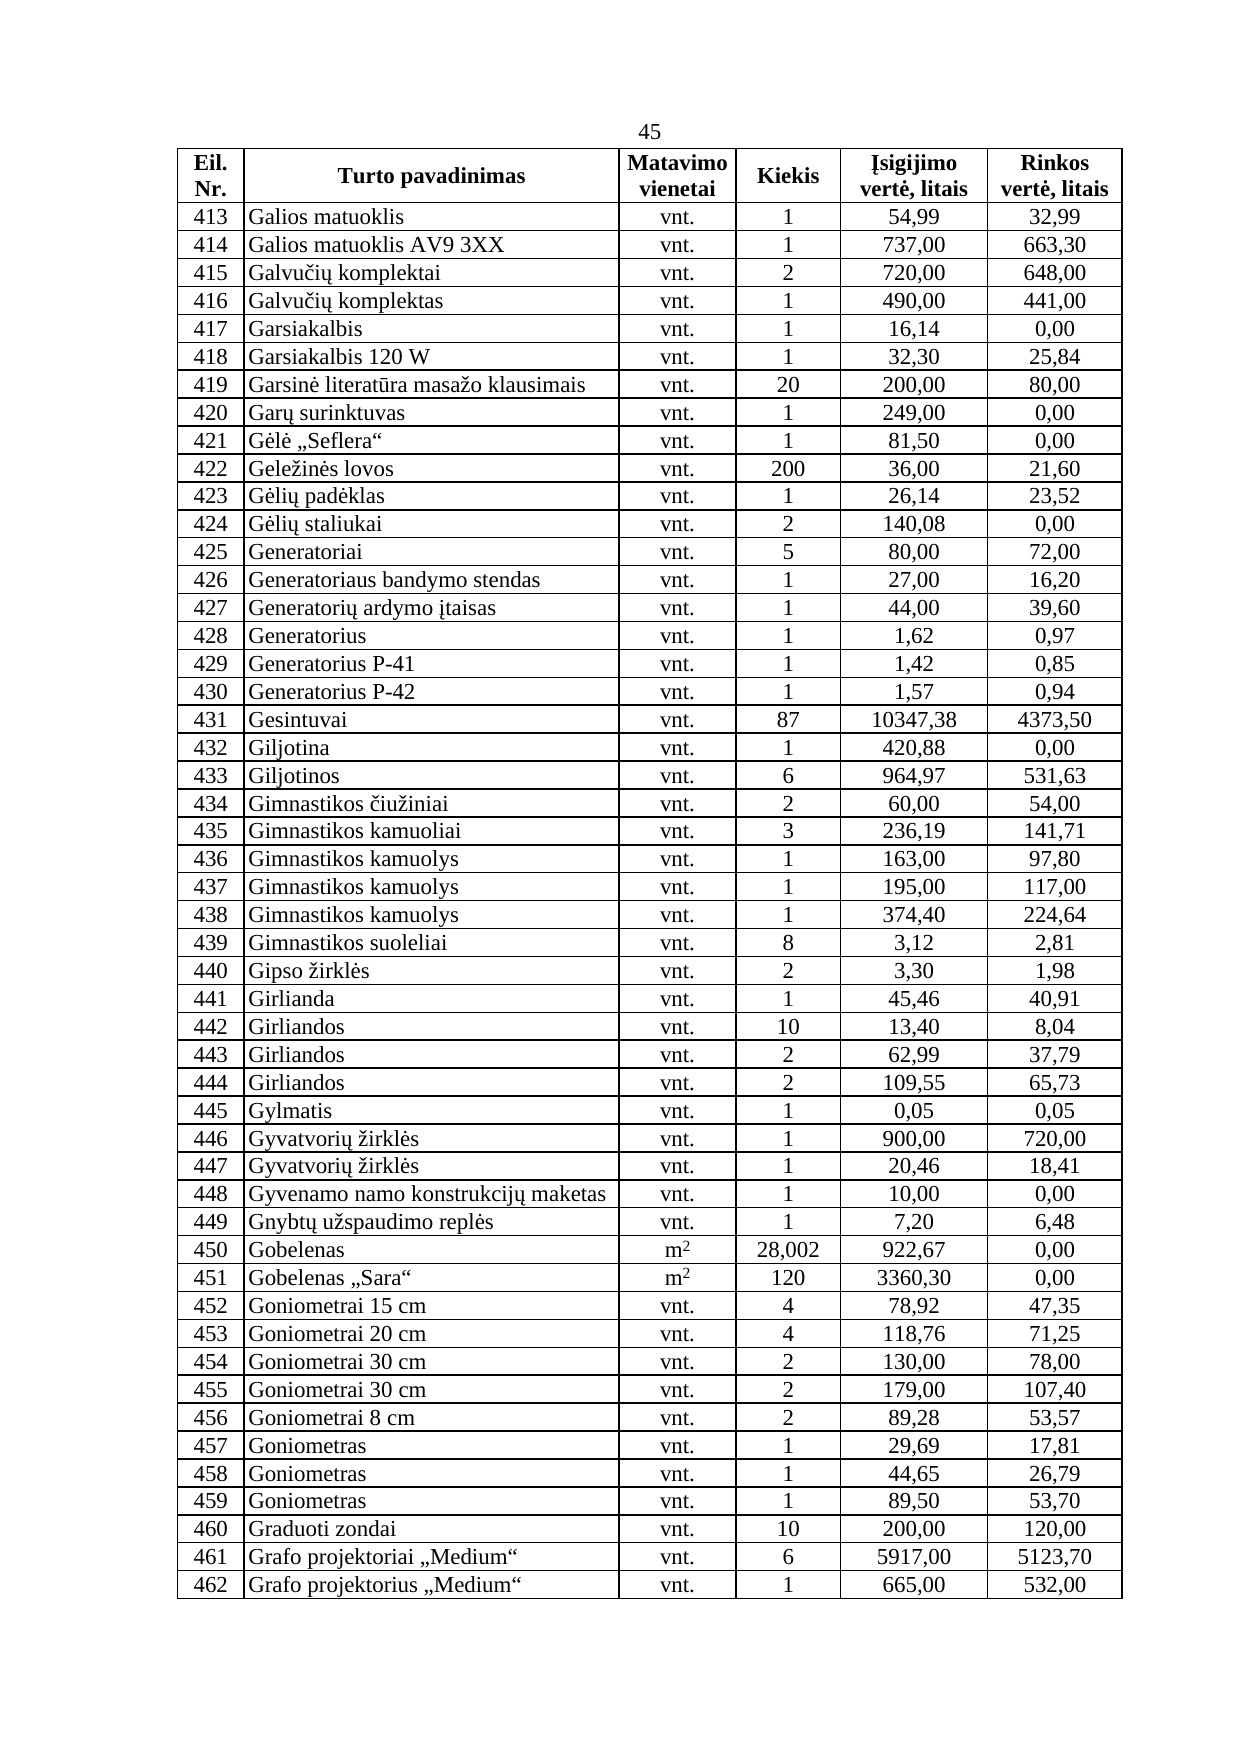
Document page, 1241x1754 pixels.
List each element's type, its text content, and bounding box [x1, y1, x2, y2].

table_cell 1 [737, 1432, 840, 1458]
table_cell 1 [737, 1181, 840, 1207]
table_cell 1 [737, 287, 840, 313]
table_cell 1 [737, 427, 840, 453]
table_cell 140,08 [841, 511, 987, 537]
table_cell vnt. [620, 650, 735, 676]
table_cell 195,00 [841, 873, 987, 900]
table_cell 454 [178, 1348, 243, 1374]
table_cell 457 [178, 1432, 243, 1458]
table_cell Gipso žirklės [245, 957, 618, 983]
table_cell 10 [737, 1516, 840, 1542]
table_cell 78,00 [988, 1348, 1121, 1374]
table_cell vnt. [620, 427, 735, 453]
table_cell 0,00 [988, 427, 1121, 453]
table_cell 425 [178, 538, 243, 565]
table_cell Galvučių komplektas [245, 287, 618, 313]
table_cell 3,12 [841, 929, 987, 956]
table_cell 53,57 [988, 1404, 1121, 1430]
table_cell 117,00 [988, 873, 1121, 900]
table_cell Gobelenas „Sara“ [245, 1264, 618, 1291]
table_cell 1 [737, 343, 840, 369]
table_cell 1 [737, 483, 840, 509]
table_cell vnt. [620, 1292, 735, 1318]
table_cell 120 [737, 1264, 840, 1291]
table_cell 2 [737, 790, 840, 816]
table_cell vnt. [620, 231, 735, 258]
table_cell m2 [620, 1264, 735, 1291]
table_cell vnt. [620, 1013, 735, 1039]
table_cell Gesintuvai [245, 706, 618, 732]
table_cell 130,00 [841, 1348, 987, 1374]
table_cell 1,62 [841, 622, 987, 648]
table_cell 435 [178, 818, 243, 844]
table_cell 80,00 [841, 538, 987, 565]
table_cell 1 [737, 203, 840, 230]
table_cell vnt. [620, 594, 735, 621]
table_cell 10 [737, 1013, 840, 1039]
table_cell vnt. [620, 1516, 735, 1542]
table_cell Garsiakalbis 120 W [245, 343, 618, 369]
table_cell 432 [178, 734, 243, 760]
table_header Kiekis [737, 149, 840, 202]
table_cell vnt. [620, 1097, 735, 1123]
table_cell Gobelenas [245, 1236, 618, 1263]
table_cell 922,67 [841, 1236, 987, 1263]
table_cell 1 [737, 678, 840, 704]
table_cell 28,002 [737, 1236, 840, 1263]
table_cell 720,00 [988, 1125, 1121, 1151]
table_cell Giljotina [245, 734, 618, 760]
table_cell 532,00 [988, 1571, 1121, 1598]
table_cell Generatorius P-42 [245, 678, 618, 704]
table_cell vnt. [620, 1488, 735, 1514]
table_cell 6 [737, 762, 840, 788]
table_cell 453 [178, 1320, 243, 1346]
table_cell 26,14 [841, 483, 987, 509]
table_cell vnt. [620, 1069, 735, 1095]
table_cell 443 [178, 1041, 243, 1067]
table_cell 419 [178, 371, 243, 397]
table_cell 7,20 [841, 1208, 987, 1235]
table_cell 249,00 [841, 399, 987, 425]
table_cell Giljotinos [245, 762, 618, 788]
table_cell 1 [737, 566, 840, 593]
table_cell 490,00 [841, 287, 987, 313]
table_cell 2 [737, 1348, 840, 1374]
table_cell 455 [178, 1376, 243, 1402]
table_cell Gėlių staliukai [245, 511, 618, 537]
table_cell 32,30 [841, 343, 987, 369]
table_cell 447 [178, 1153, 243, 1179]
table_cell 415 [178, 259, 243, 286]
table_cell vnt. [620, 706, 735, 732]
table_cell 423 [178, 483, 243, 509]
table_cell 1,42 [841, 650, 987, 676]
table_cell 438 [178, 901, 243, 928]
table_cell Gyvatvorių žirklės [245, 1125, 618, 1151]
table_cell 224,64 [988, 901, 1121, 928]
table_cell 737,00 [841, 231, 987, 258]
table_cell vnt. [620, 1348, 735, 1374]
table_cell 32,99 [988, 203, 1121, 230]
table_cell 13,40 [841, 1013, 987, 1039]
table_cell 25,84 [988, 343, 1121, 369]
table_cell 1,57 [841, 678, 987, 704]
table_cell 89,28 [841, 1404, 987, 1430]
table_cell 0,00 [988, 315, 1121, 341]
table_cell 0,05 [841, 1097, 987, 1123]
table_cell 421 [178, 427, 243, 453]
table_header Rinkos vertė, litais [988, 149, 1121, 202]
table_cell Gimnastikos čiužiniai [245, 790, 618, 816]
table_cell 4 [737, 1320, 840, 1346]
table_cell Generatoriai [245, 538, 618, 565]
table_cell Generatorius P-41 [245, 650, 618, 676]
table_cell Gylmatis [245, 1097, 618, 1123]
table_cell 72,00 [988, 538, 1121, 565]
table_cell 8,04 [988, 1013, 1121, 1039]
table_cell Garų surinktuvas [245, 399, 618, 425]
table_cell vnt. [620, 1404, 735, 1430]
table_cell Girliandos [245, 1069, 618, 1095]
table_cell 16,20 [988, 566, 1121, 593]
table_cell 120,00 [988, 1516, 1121, 1542]
table_cell 8 [737, 929, 840, 956]
table_cell 1 [737, 231, 840, 258]
table_cell 422 [178, 455, 243, 481]
table_cell 0,00 [988, 1181, 1121, 1207]
table_cell 18,41 [988, 1153, 1121, 1179]
table_cell 420,88 [841, 734, 987, 760]
table_cell 3 [737, 818, 840, 844]
table_cell 451 [178, 1264, 243, 1291]
table_cell 3,30 [841, 957, 987, 983]
table_cell 1 [737, 1488, 840, 1514]
table_cell 720,00 [841, 259, 987, 286]
table_cell 0,97 [988, 622, 1121, 648]
table_cell 1,98 [988, 957, 1121, 983]
table_cell Geležinės lovos [245, 455, 618, 481]
table_cell 428 [178, 622, 243, 648]
table_cell 1 [737, 901, 840, 928]
table_cell vnt. [620, 483, 735, 509]
table_cell 442 [178, 1013, 243, 1039]
table_cell 6,48 [988, 1208, 1121, 1235]
table_cell 2 [737, 957, 840, 983]
table_cell 414 [178, 231, 243, 258]
table_cell 20,46 [841, 1153, 987, 1179]
table_cell vnt. [620, 1125, 735, 1151]
table_cell 460 [178, 1516, 243, 1542]
table_cell 0,05 [988, 1097, 1121, 1123]
table_cell 2 [737, 1376, 840, 1402]
table_cell 461 [178, 1543, 243, 1570]
table_cell vnt. [620, 1153, 735, 1179]
table_cell 2 [737, 1404, 840, 1430]
table_cell 40,91 [988, 985, 1121, 1011]
table_cell Goniometrai 8 cm [245, 1404, 618, 1430]
table_cell 0,00 [988, 1264, 1121, 1291]
table_cell vnt. [620, 203, 735, 230]
table_cell 29,69 [841, 1432, 987, 1458]
table_cell 87 [737, 706, 840, 732]
table_header Matavimo vienetai [620, 149, 735, 202]
table_cell 5917,00 [841, 1543, 987, 1570]
table_cell 416 [178, 287, 243, 313]
table_cell Gimnastikos kamuolys [245, 873, 618, 900]
table_cell Gimnastikos kamuolys [245, 901, 618, 928]
table_cell 431 [178, 706, 243, 732]
table_cell 448 [178, 1181, 243, 1207]
table_cell 1 [737, 622, 840, 648]
table_cell vnt. [620, 762, 735, 788]
table_cell vnt. [620, 818, 735, 844]
table_cell 236,19 [841, 818, 987, 844]
table_cell 26,79 [988, 1460, 1121, 1486]
table_cell vnt. [620, 343, 735, 369]
table_cell vnt. [620, 1041, 735, 1067]
table_cell 445 [178, 1097, 243, 1123]
table_cell Galios matuoklis [245, 203, 618, 230]
table_cell 424 [178, 511, 243, 537]
table_cell 1 [737, 1571, 840, 1598]
table_cell 200 [737, 455, 840, 481]
table_cell vnt. [620, 371, 735, 397]
table_header Įsigijimo vertė, litais [841, 149, 987, 202]
table_cell 37,79 [988, 1041, 1121, 1067]
table_cell vnt. [620, 1208, 735, 1235]
table_cell 441 [178, 985, 243, 1011]
table_cell 17,81 [988, 1432, 1121, 1458]
table_cell 47,35 [988, 1292, 1121, 1318]
table_cell 44,65 [841, 1460, 987, 1486]
table_cell 450 [178, 1236, 243, 1263]
table_cell Grafo projektoriai „Medium“ [245, 1543, 618, 1570]
table_cell 449 [178, 1208, 243, 1235]
table_cell 456 [178, 1404, 243, 1430]
table_cell 0,00 [988, 1236, 1121, 1263]
table_cell Generatoriaus bandymo stendas [245, 566, 618, 593]
table_cell 531,63 [988, 762, 1121, 788]
table_cell 78,92 [841, 1292, 987, 1318]
table_cell 4373,50 [988, 706, 1121, 732]
table_cell Goniometras [245, 1432, 618, 1458]
table_cell Girliandos [245, 1013, 618, 1039]
table_cell 97,80 [988, 846, 1121, 872]
table_cell 200,00 [841, 1516, 987, 1542]
table_cell Girliandos [245, 1041, 618, 1067]
table_cell 27,00 [841, 566, 987, 593]
table_cell 4 [737, 1292, 840, 1318]
table_cell Goniometrai 20 cm [245, 1320, 618, 1346]
table_cell 1 [737, 846, 840, 872]
table_cell 16,14 [841, 315, 987, 341]
table_cell vnt. [620, 901, 735, 928]
table_cell 1 [737, 1125, 840, 1151]
table_cell Galios matuoklis AV9 3XX [245, 231, 618, 258]
table_cell vnt. [620, 678, 735, 704]
table_cell vnt. [620, 1543, 735, 1570]
table_cell 413 [178, 203, 243, 230]
table_cell 458 [178, 1460, 243, 1486]
table_cell 452 [178, 1292, 243, 1318]
table_cell 54,00 [988, 790, 1121, 816]
table_cell vnt. [620, 734, 735, 760]
table_cell Generatorių ardymo įtaisas [245, 594, 618, 621]
table_cell Grafo projektorius „Medium“ [245, 1571, 618, 1598]
table_cell 81,50 [841, 427, 987, 453]
table_cell vnt. [620, 1181, 735, 1207]
table_cell 6 [737, 1543, 840, 1570]
table_cell 118,76 [841, 1320, 987, 1346]
table_cell 462 [178, 1571, 243, 1598]
table_cell Goniometrai 30 cm [245, 1348, 618, 1374]
table_cell 2 [737, 511, 840, 537]
table_cell 426 [178, 566, 243, 593]
table_cell vnt. [620, 1571, 735, 1598]
table_cell vnt. [620, 566, 735, 593]
table_cell Gyvenamo namo konstrukcijų maketas [245, 1181, 618, 1207]
table_cell 900,00 [841, 1125, 987, 1151]
table_cell 1 [737, 1460, 840, 1486]
table_cell 39,60 [988, 594, 1121, 621]
table_cell vnt. [620, 315, 735, 341]
table_cell 109,55 [841, 1069, 987, 1095]
table_cell 427 [178, 594, 243, 621]
table_cell 1 [737, 1208, 840, 1235]
table_cell 2 [737, 1069, 840, 1095]
table_cell 89,50 [841, 1488, 987, 1514]
table_cell 430 [178, 678, 243, 704]
table_cell 53,70 [988, 1488, 1121, 1514]
table_cell 200,00 [841, 371, 987, 397]
table_cell 10347,38 [841, 706, 987, 732]
table_cell 446 [178, 1125, 243, 1151]
table_cell 665,00 [841, 1571, 987, 1598]
table_cell 648,00 [988, 259, 1121, 286]
table_cell vnt. [620, 873, 735, 900]
table_cell 1 [737, 650, 840, 676]
table_cell 3360,30 [841, 1264, 987, 1291]
table_cell 65,73 [988, 1069, 1121, 1095]
table_cell 5 [737, 538, 840, 565]
table_cell Galvučių komplektai [245, 259, 618, 286]
table_cell Garsinė literatūra masažo klausimais [245, 371, 618, 397]
table_cell 2 [737, 259, 840, 286]
table_cell vnt. [620, 846, 735, 872]
table_cell 54,99 [841, 203, 987, 230]
table_cell 459 [178, 1488, 243, 1514]
table_cell Goniometrai 15 cm [245, 1292, 618, 1318]
table_cell 1 [737, 315, 840, 341]
table_cell vnt. [620, 1376, 735, 1402]
table_cell 374,40 [841, 901, 987, 928]
table_cell Goniometras [245, 1460, 618, 1486]
table_cell Girlianda [245, 985, 618, 1011]
table_cell m2 [620, 1236, 735, 1263]
table_cell 60,00 [841, 790, 987, 816]
table_cell 44,00 [841, 594, 987, 621]
table_cell 1 [737, 399, 840, 425]
table_cell 429 [178, 650, 243, 676]
table_cell 20 [737, 371, 840, 397]
table_cell Gimnastikos kamuoliai [245, 818, 618, 844]
table_cell 1 [737, 873, 840, 900]
table_cell 163,00 [841, 846, 987, 872]
table_cell 0,94 [988, 678, 1121, 704]
table_cell Gėlių padėklas [245, 483, 618, 509]
table_cell 23,52 [988, 483, 1121, 509]
table_cell vnt. [620, 985, 735, 1011]
table_cell 2 [737, 1041, 840, 1067]
table_cell vnt. [620, 929, 735, 956]
table_cell vnt. [620, 1320, 735, 1346]
table_cell Gnybtų užspaudimo replės [245, 1208, 618, 1235]
table_cell vnt. [620, 287, 735, 313]
table_cell Gyvatvorių žirklės [245, 1153, 618, 1179]
table_cell vnt. [620, 622, 735, 648]
table_cell 0,00 [988, 511, 1121, 537]
table_cell Generatorius [245, 622, 618, 648]
table_cell 71,25 [988, 1320, 1121, 1346]
table_cell 434 [178, 790, 243, 816]
table_cell vnt. [620, 538, 735, 565]
table_cell 437 [178, 873, 243, 900]
table_header Turto pavadinimas [245, 149, 618, 202]
table_cell Gimnastikos suoleliai [245, 929, 618, 956]
table_cell Goniometrai 30 cm [245, 1376, 618, 1402]
table_cell 1 [737, 734, 840, 760]
table_cell 1 [737, 1153, 840, 1179]
table_header Eil. Nr. [178, 149, 243, 202]
table_cell 62,99 [841, 1041, 987, 1067]
table_cell 420 [178, 399, 243, 425]
table_cell 663,30 [988, 231, 1121, 258]
table_cell 1 [737, 985, 840, 1011]
table_cell vnt. [620, 399, 735, 425]
table_cell 141,71 [988, 818, 1121, 844]
table_cell 21,60 [988, 455, 1121, 481]
table_cell 444 [178, 1069, 243, 1095]
table_cell Graduoti zondai [245, 1516, 618, 1542]
table_cell 45,46 [841, 985, 987, 1011]
table_cell 433 [178, 762, 243, 788]
table_cell vnt. [620, 790, 735, 816]
table_cell vnt. [620, 1460, 735, 1486]
table_cell 441,00 [988, 287, 1121, 313]
table_cell vnt. [620, 259, 735, 286]
table_cell 436 [178, 846, 243, 872]
table_cell Goniometras [245, 1488, 618, 1514]
table_cell 107,40 [988, 1376, 1121, 1402]
table_cell 0,85 [988, 650, 1121, 676]
table_cell 417 [178, 315, 243, 341]
table_cell vnt. [620, 957, 735, 983]
table_cell 964,97 [841, 762, 987, 788]
table_cell 1 [737, 594, 840, 621]
table_cell 10,00 [841, 1181, 987, 1207]
table_cell 439 [178, 929, 243, 956]
table_cell 179,00 [841, 1376, 987, 1402]
table_cell vnt. [620, 1432, 735, 1458]
table_cell 80,00 [988, 371, 1121, 397]
table_cell Gimnastikos kamuolys [245, 846, 618, 872]
table_cell Garsiakalbis [245, 315, 618, 341]
table_cell 440 [178, 957, 243, 983]
table_cell 1 [737, 1097, 840, 1123]
table_cell 0,00 [988, 399, 1121, 425]
table_cell vnt. [620, 511, 735, 537]
table_cell 36,00 [841, 455, 987, 481]
table_cell 2,81 [988, 929, 1121, 956]
table_cell 0,00 [988, 734, 1121, 760]
table_cell 5123,70 [988, 1543, 1121, 1570]
table_cell vnt. [620, 455, 735, 481]
table_cell Gėlė „Seflera“ [245, 427, 618, 453]
table_cell 418 [178, 343, 243, 369]
